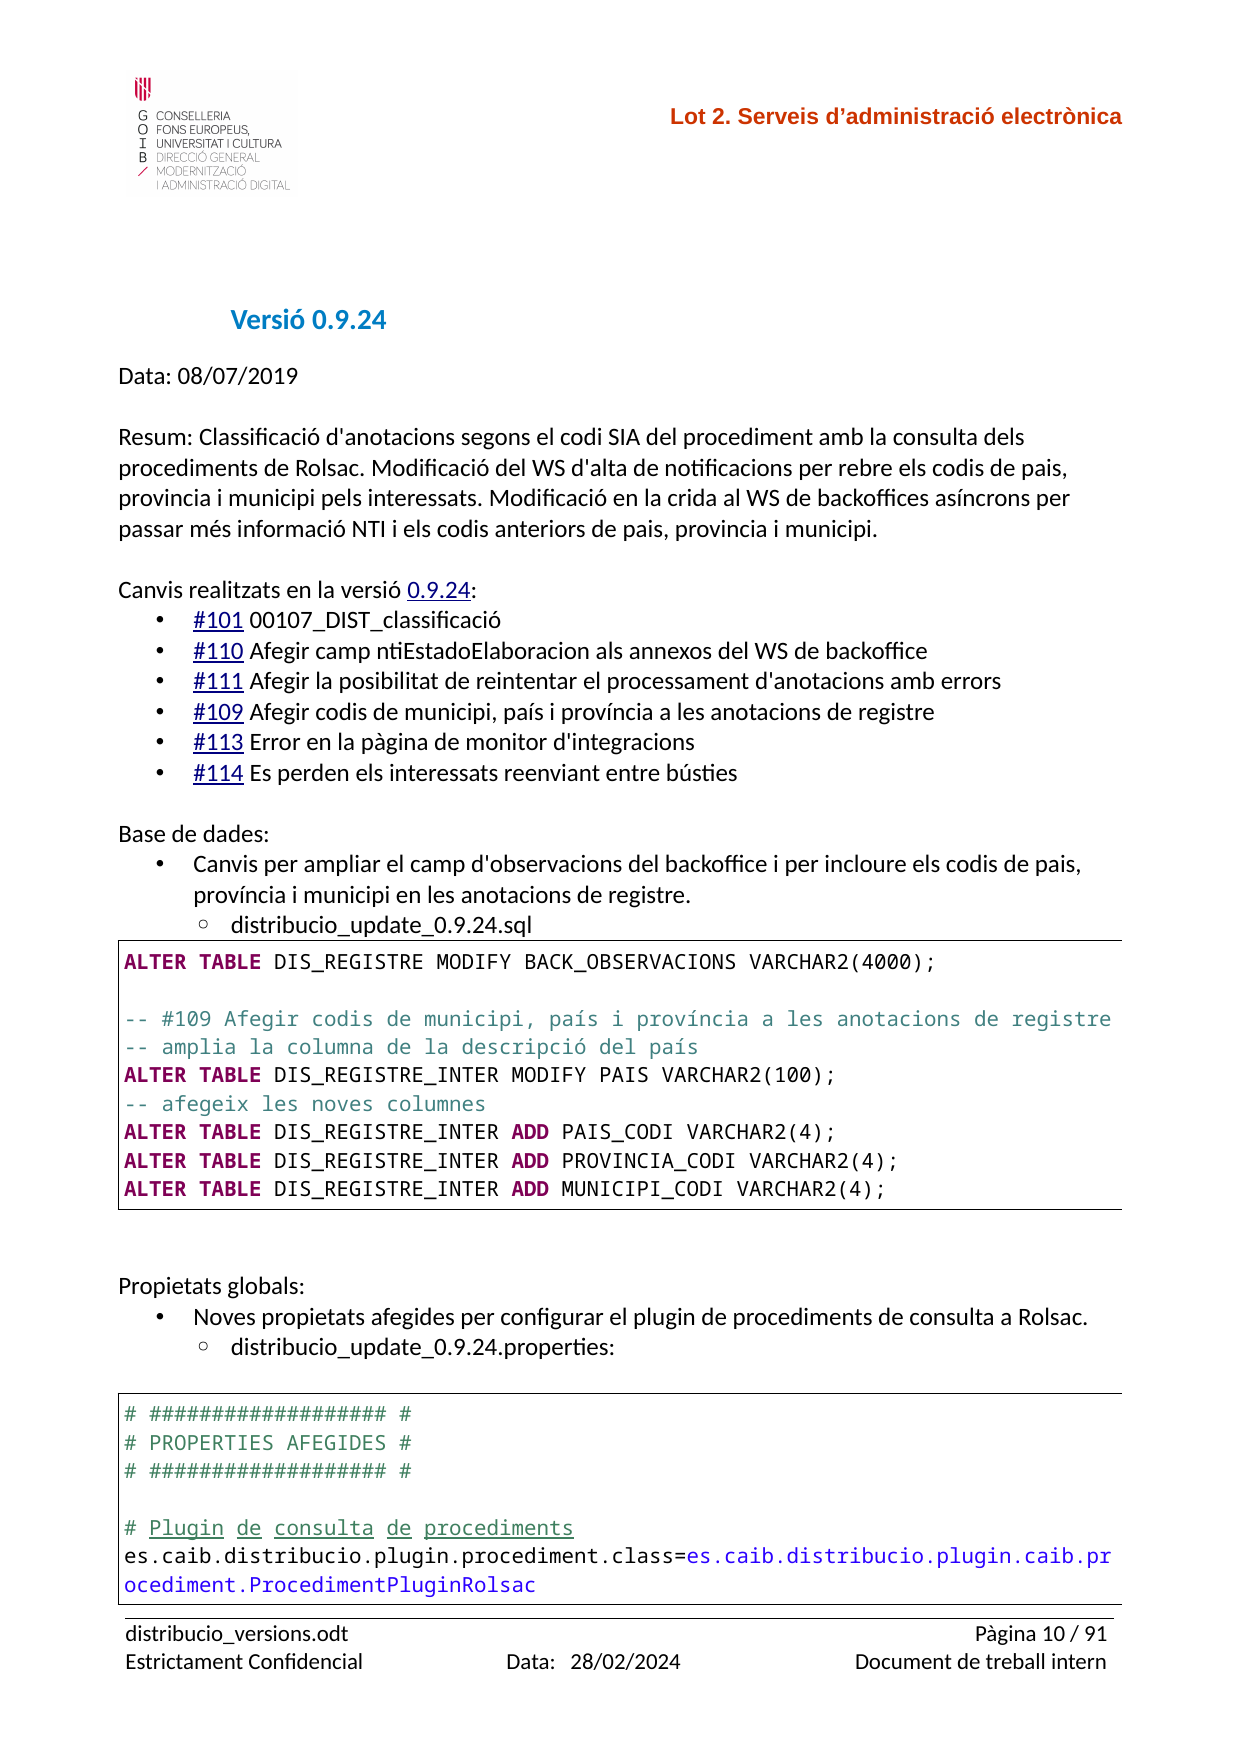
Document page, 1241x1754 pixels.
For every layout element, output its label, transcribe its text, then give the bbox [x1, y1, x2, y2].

list #101 00107_DIST_classificació [156, 604, 1122, 635]
list #114 Es perden els interessats reenviant entre bústies [156, 757, 1122, 787]
text Data: 08/07/2019 [118, 360, 1122, 391]
list Noves propietats afegides per configurar el plugin de procediments de consulta a Rolsac. [156, 1301, 1122, 1332]
list distribucio_update_0.9.24.sql [193, 909, 1122, 940]
text Base de dades: [118, 818, 1122, 848]
list distribucio_update_0.9.24.properties: [193, 1332, 1122, 1362]
list #113 Error en la pàgina de monitor d'integracions [156, 726, 1122, 757]
table_header ALTER TABLE DIS_REGISTRE MODIFY BACK_OBSERVACIONS VARCHAR2(4000); -- #109 Afegir codis de municipi, país i província a les anotacions de registre -- amplia la columna de la descripció del país ALTER TABLE DIS_REGISTRE_INTER MODIFY PAIS VARCHAR2(100); -- afegeix les noves columnes ALTER TABLE DIS_REGISTRE_INTER ADD PAIS_CODI VARCHAR2(4); ALTER TABLE DIS_REGISTRE_INTER ADD PROVINCIA_CODI VARCHAR2(4); ALTER TABLE DIS_REGISTRE_INTER ADD MUNICIPI_CODI VARCHAR2(4); [119, 941, 1122, 1208]
list #110 Afegir camp ntiEstadoElaboracion als annexos del WS de backoffice [156, 635, 1122, 665]
list #109 Afegir codis de municipi, país i província a les anotacions de registre [156, 696, 1122, 726]
picture [126, 70, 299, 197]
table_header # ################### # # PROPERTIES AFEGIDES # # ################### # # Plugin de consulta de procediments es.caib.distribucio.plugin.procediment.class=es.caib.distribucio.plugin.caib.procediment.ProcedimentPluginRolsac [119, 1394, 1122, 1604]
text Resum: Classificació d'anotacions segons el codi SIA del procediment amb la consulta dels procediments de Rolsac. Modificació del WS d'alta de notificacions per rebre els codis de pais, provincia i municipi pels interessats. Modificació en la crida al WS de backoffices asíncrons per passar més informació NTI i els codis anteriors de pais, provincia i municipi. [118, 421, 1122, 543]
list #111 Afegir la posibilitat de reintentar el processament d'anotacions amb errors [156, 665, 1122, 696]
text Canvis realitzats en la versió 0.9.24: [118, 574, 1122, 604]
text Propietats globals: [118, 1271, 1122, 1301]
list Canvis per ampliar el camp d'observacions del backoffice i per incloure els codis de pais, província i municipi en les anotacions de registre. [156, 848, 1122, 909]
subtitle Versió 0.9.24 [153, 301, 1122, 336]
